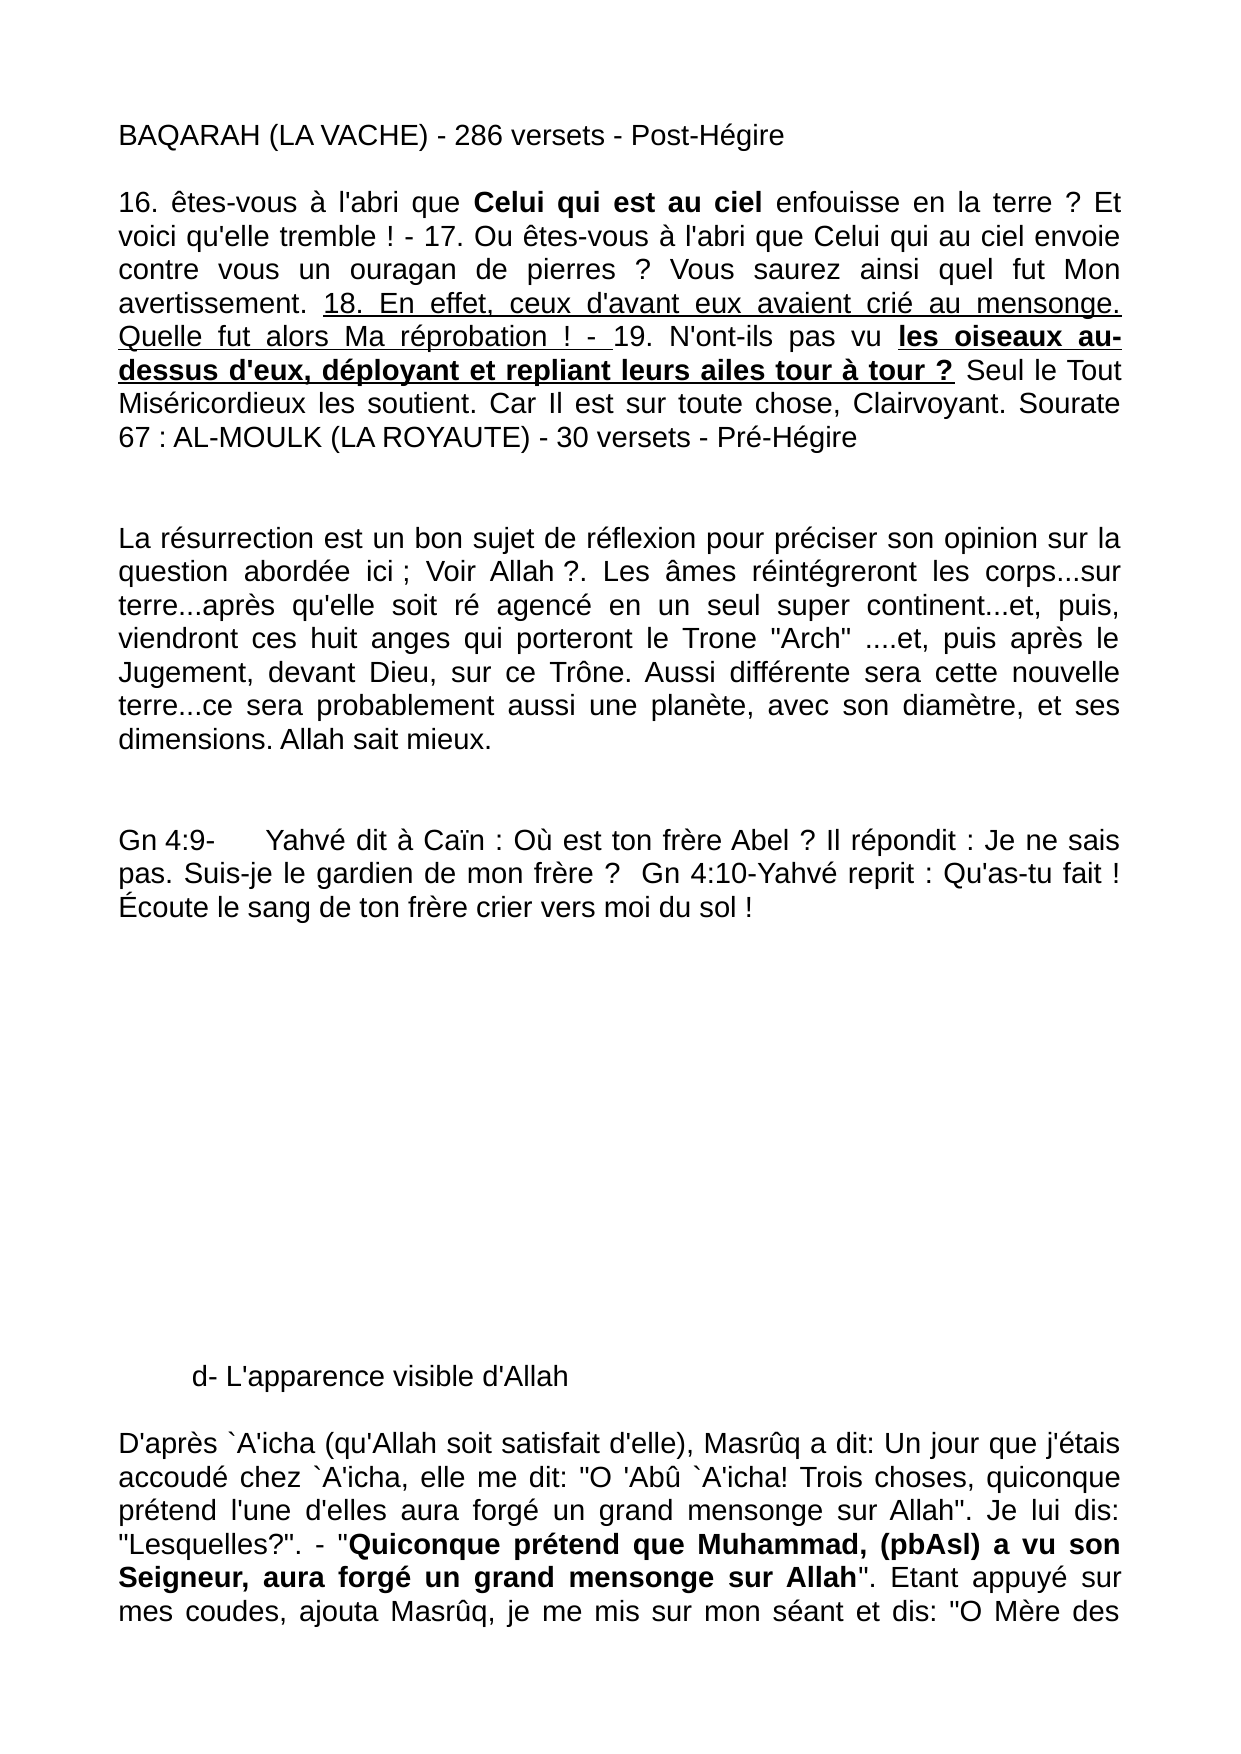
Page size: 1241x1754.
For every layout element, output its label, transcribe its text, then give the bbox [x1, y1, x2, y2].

text 16. êtes-vous à l'abri que Celui qui est au ciel enfouisse en la terre ? Et voici qu'elle tremble ! - 17. Ou êtes-vous à l'abri que Celui qui au ciel envoie contre vous un ouragan de pierres ? Vous saurez ainsi quel fut Mon avertissement. 18. En effet, ceux d'avant eux avaient crié au mensonge. Quelle fut alors Ma réprobation ! - 19. N'ont-ils pas vu les oiseaux au-dessus d'eux, déployant et repliant leurs ailes tour à tour ? Seul le Tout Miséricordieux les soutient. Car Il est sur toute chose, Clairvoyant. Sourate 67 : AL-MOULK (LA ROYAUTE) - 30 versets - Pré-Hégire [118, 185, 1122, 453]
text La résurrection est un bon sujet de réflexion pour préciser son opinion sur la question abordée ici ; Voir Allah ?. Les âmes réintégreront les corps...sur terre...après qu'elle soit ré agencé en un seul super continent...et, puis, viendront ces huit anges qui porteront le Trone "Arch" ....et, puis après le Jugement, devant Dieu, sur ce Trône. Aussi différente sera cette nouvelle terre...ce sera probablement aussi une planète, avec son diamètre, et ses dimensions. Allah sait mieux. [118, 521, 1122, 755]
text d- L'apparence visible d'Allah [118, 1359, 1122, 1393]
text BAQARAH (LA VACHE) - 286 versets - Post-Hégire [118, 118, 1122, 152]
text Gn 4:9- Yahvé dit à Caïn : Où est ton frère Abel ? Il répondit : Je ne sais pas. Suis-je le gardien de mon frère ? Gn 4:10-Yahvé reprit : Qu'as-tu fait ! Écoute le sang de ton frère crier vers moi du sol ! [118, 822, 1122, 923]
text D'après `A'icha (qu'Allah soit satisfait d'elle), Masrûq a dit: Un jour que j'étais accoudé chez `A'icha, elle me dit: "O 'Abû `A'icha! Trois choses, quiconque prétend l'une d'elles aura forgé un grand mensonge sur Allah". Je lui dis: "Lesquelles?". - "Quiconque prétend que Muhammad, (pbAsl) a vu son Seigneur, aura forgé un grand mensonge sur Allah". Etant appuyé sur mes coudes, ajouta Masrûq, je me mis sur mon séant et dis: "O Mère des [118, 1426, 1122, 1627]
